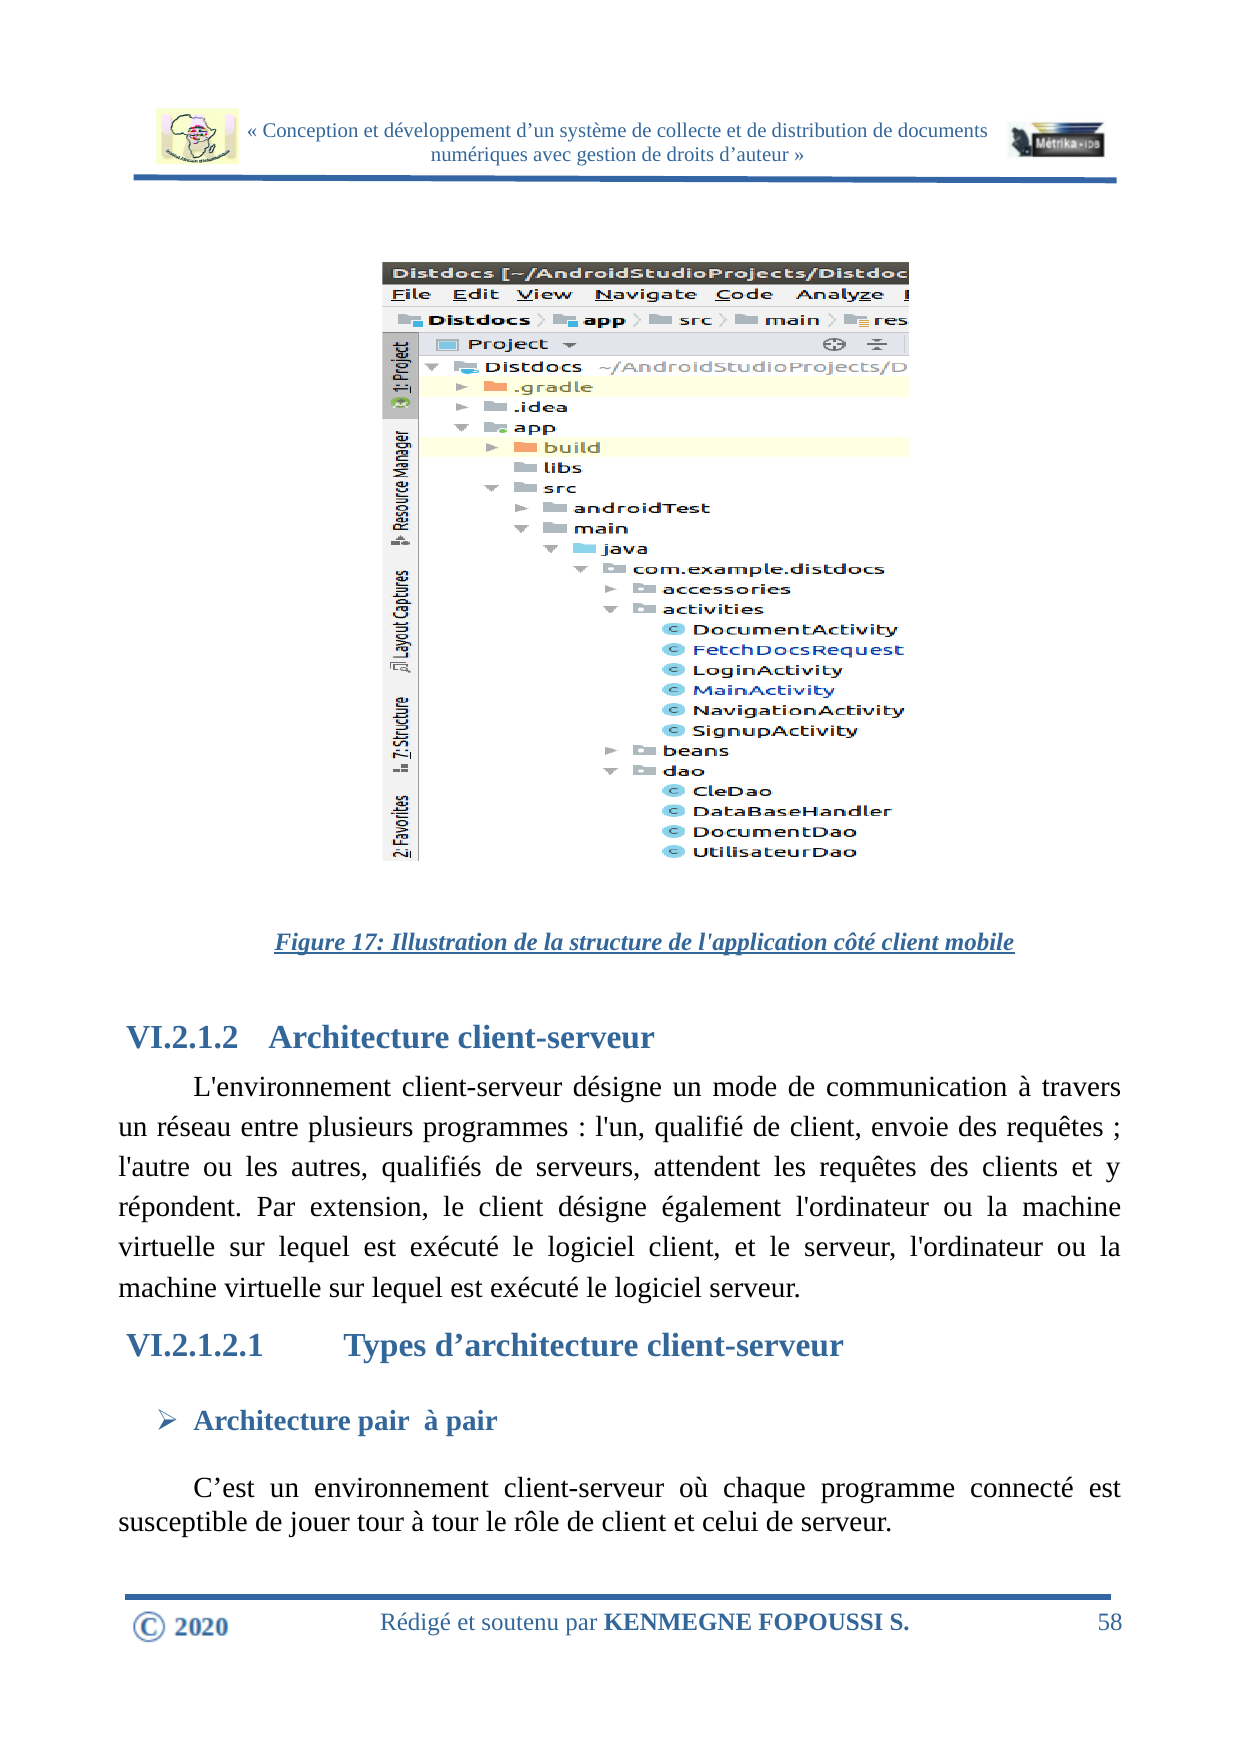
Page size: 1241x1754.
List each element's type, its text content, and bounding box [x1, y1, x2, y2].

text L'environnement client-serveur désigne un mode de communication à travers un réseau entre plusieurs programmes : l'un, qualifié de client, envoie des requêtes ; l'autre ou les autres, qualifiés de serveurs, attendent les requêtes des clients et y répondent. Par extension, le client désigne également l'ordinateur ou la machine virtuelle sur lequel est exécuté le logiciel client, et le serveur, l'ordinateur ou la machine virtuelle sur lequel est exécuté le logiciel serveur. [118, 1069, 1122, 1303]
list Architecture pair à pair [156, 1403, 1122, 1437]
text C’est un environnement client-serveur où chaque programme connecté est susceptible de jouer tour à tour le rôle de client et celui de serveur. [118, 1470, 1122, 1537]
subtitle Types d’architecture client-serveur [118, 1324, 1122, 1363]
picture [1003, 116, 1109, 160]
picture [154, 107, 241, 166]
subtitle Architecture client-serveur [118, 1018, 1122, 1056]
picture [126, 1604, 231, 1647]
text Figure 17: Illustration de la structure de l'application côté client mobile [258, 861, 1033, 956]
picture [382, 262, 909, 861]
